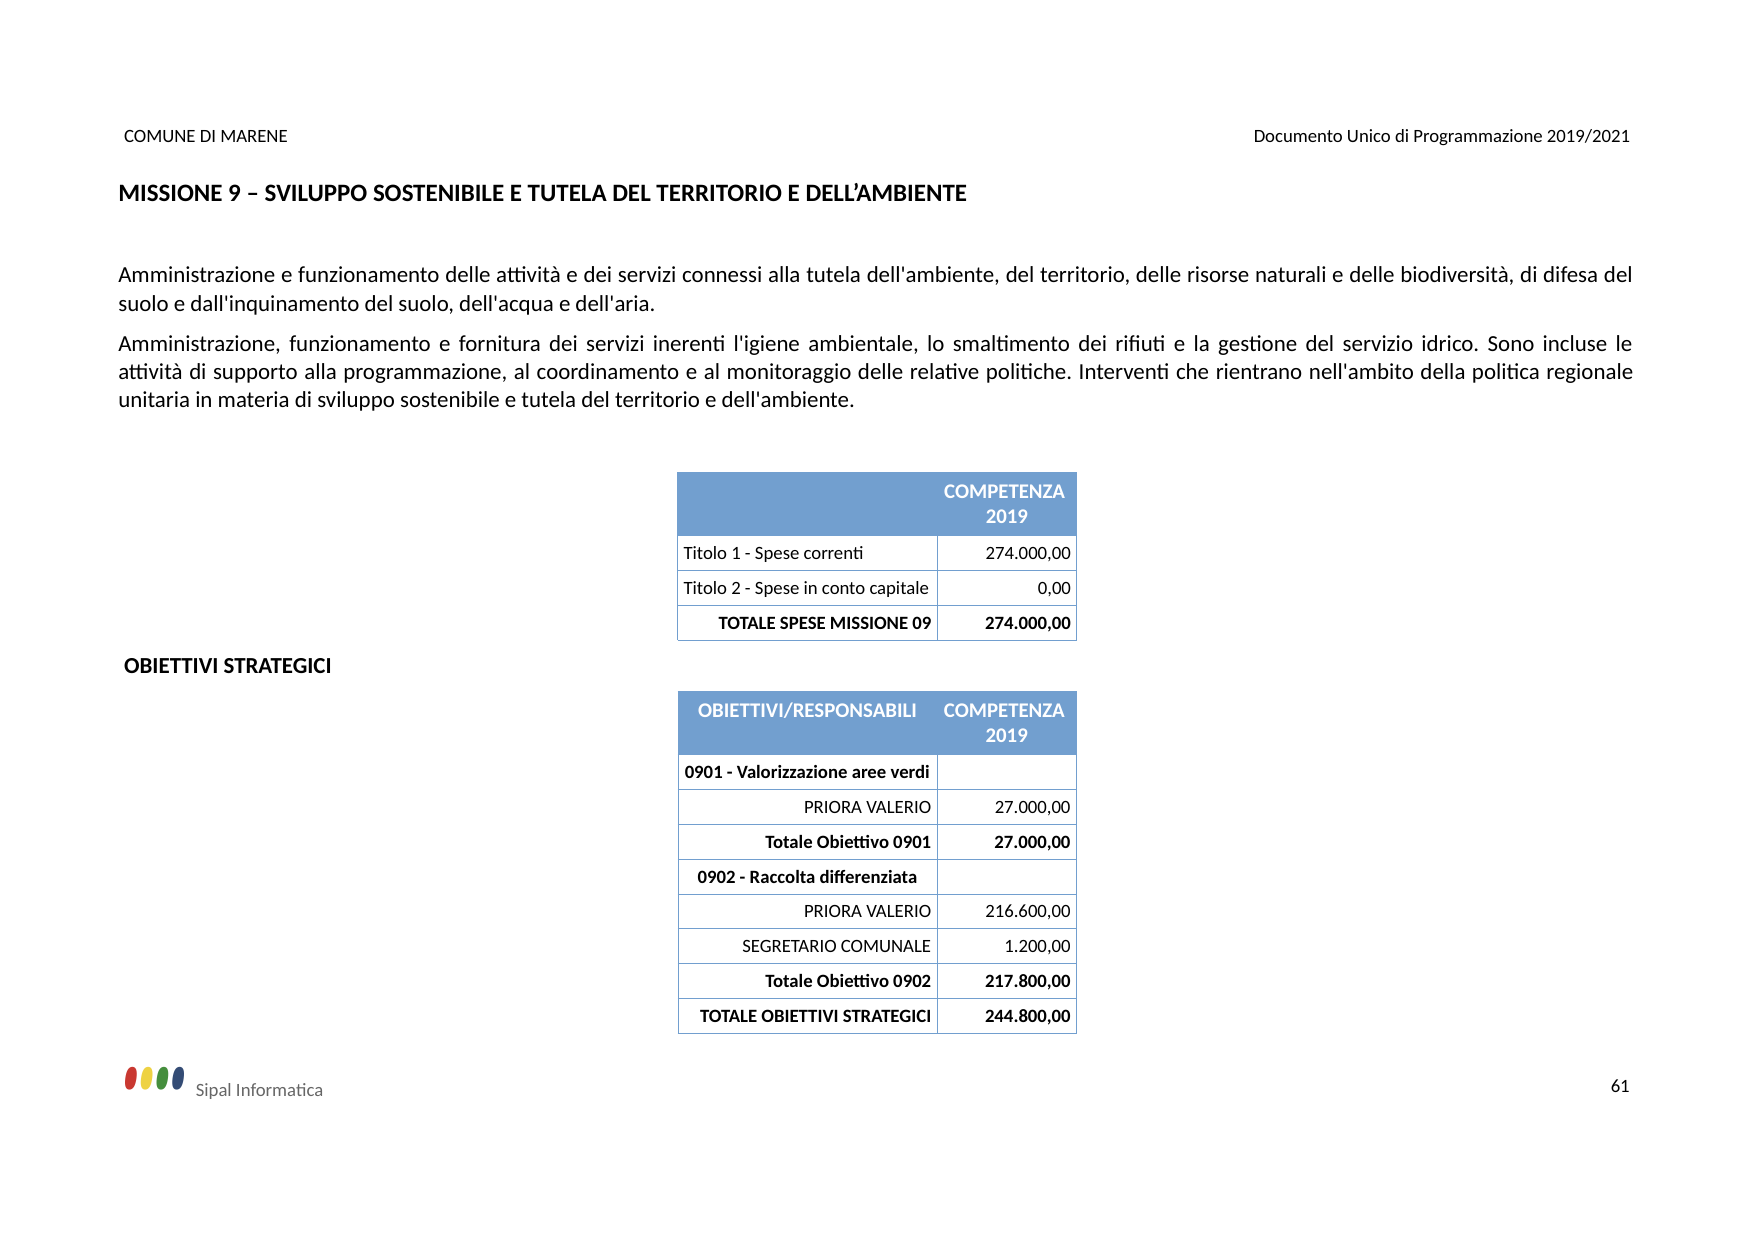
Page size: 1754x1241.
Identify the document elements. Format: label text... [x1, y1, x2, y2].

table_cell Titolo 1 - Spese correnti [678, 536, 937, 570]
table_cell OBIETTIVI STRATEGICI [118, 646, 1636, 685]
table_header OBIETTIVI/RESPONSABILI [679, 692, 937, 754]
table_cell 217.800,00 [938, 964, 1076, 998]
table_cell PRIORA VALERIO [679, 895, 937, 928]
table_cell 0,00 [938, 571, 1076, 604]
table_cell 27.000,00 [938, 825, 1076, 858]
table_cell [118, 685, 1636, 1039]
table_header COMPETENZA 2019 [938, 473, 1076, 535]
table_cell 244.800,00 [938, 999, 1076, 1033]
table_cell Titolo 2 - Spese in conto capitale [678, 571, 937, 604]
table_cell Totale Obiettivo 0902 [679, 964, 937, 998]
table_cell 216.600,00 [938, 895, 1076, 928]
table_cell TOTALE SPESE MISSIONE 09 [678, 606, 937, 639]
table_cell [938, 860, 1076, 893]
table_cell PRIORA VALERIO [679, 790, 937, 824]
table_header COMPETENZA 2019 [938, 692, 1076, 754]
table_cell 274.000,00 [938, 606, 1076, 639]
text Missione 9 – Sviluppo sostenibile e tutela del territorio e dell’ambiente [118, 177, 1612, 208]
table_header [678, 473, 937, 535]
table_cell 0901 - Valorizzazione aree verdi [679, 755, 937, 789]
table_cell [938, 755, 1076, 789]
table_cell 27.000,00 [938, 790, 1076, 824]
table_cell TOTALE OBIETTIVI STRATEGICI [679, 999, 937, 1033]
table_cell 1.200,00 [938, 929, 1076, 963]
text Amministrazione, funzionamento e fornitura dei servizi inerenti l'igiene ambientale, lo smaltimento dei rifiuti e la gestione del servizio idrico. Sono incluse le attività di supporto alla programmazione, al coordinamento e al monitoraggio delle relative politiche. Interventi che rientrano nell'ambito della politica regionale unitaria in materia di sviluppo sostenibile e tutela del territorio e dell'ambiente. [118, 329, 1636, 413]
table_cell 274.000,00 [938, 536, 1076, 570]
table_cell Totale Obiettivo 0901 [679, 825, 937, 858]
text Amministrazione e funzionamento delle attività e dei servizi connessi alla tutela dell'ambiente, del territorio, delle risorse naturali e delle biodiversità, di difesa del suolo e dall'inquinamento del suolo, dell'acqua e dell'aria. [118, 261, 1636, 317]
table_cell SEGRETARIO COMUNALE [679, 929, 937, 963]
table_header [118, 466, 1636, 646]
table_cell 0902 - Raccolta differenziata [679, 860, 937, 893]
